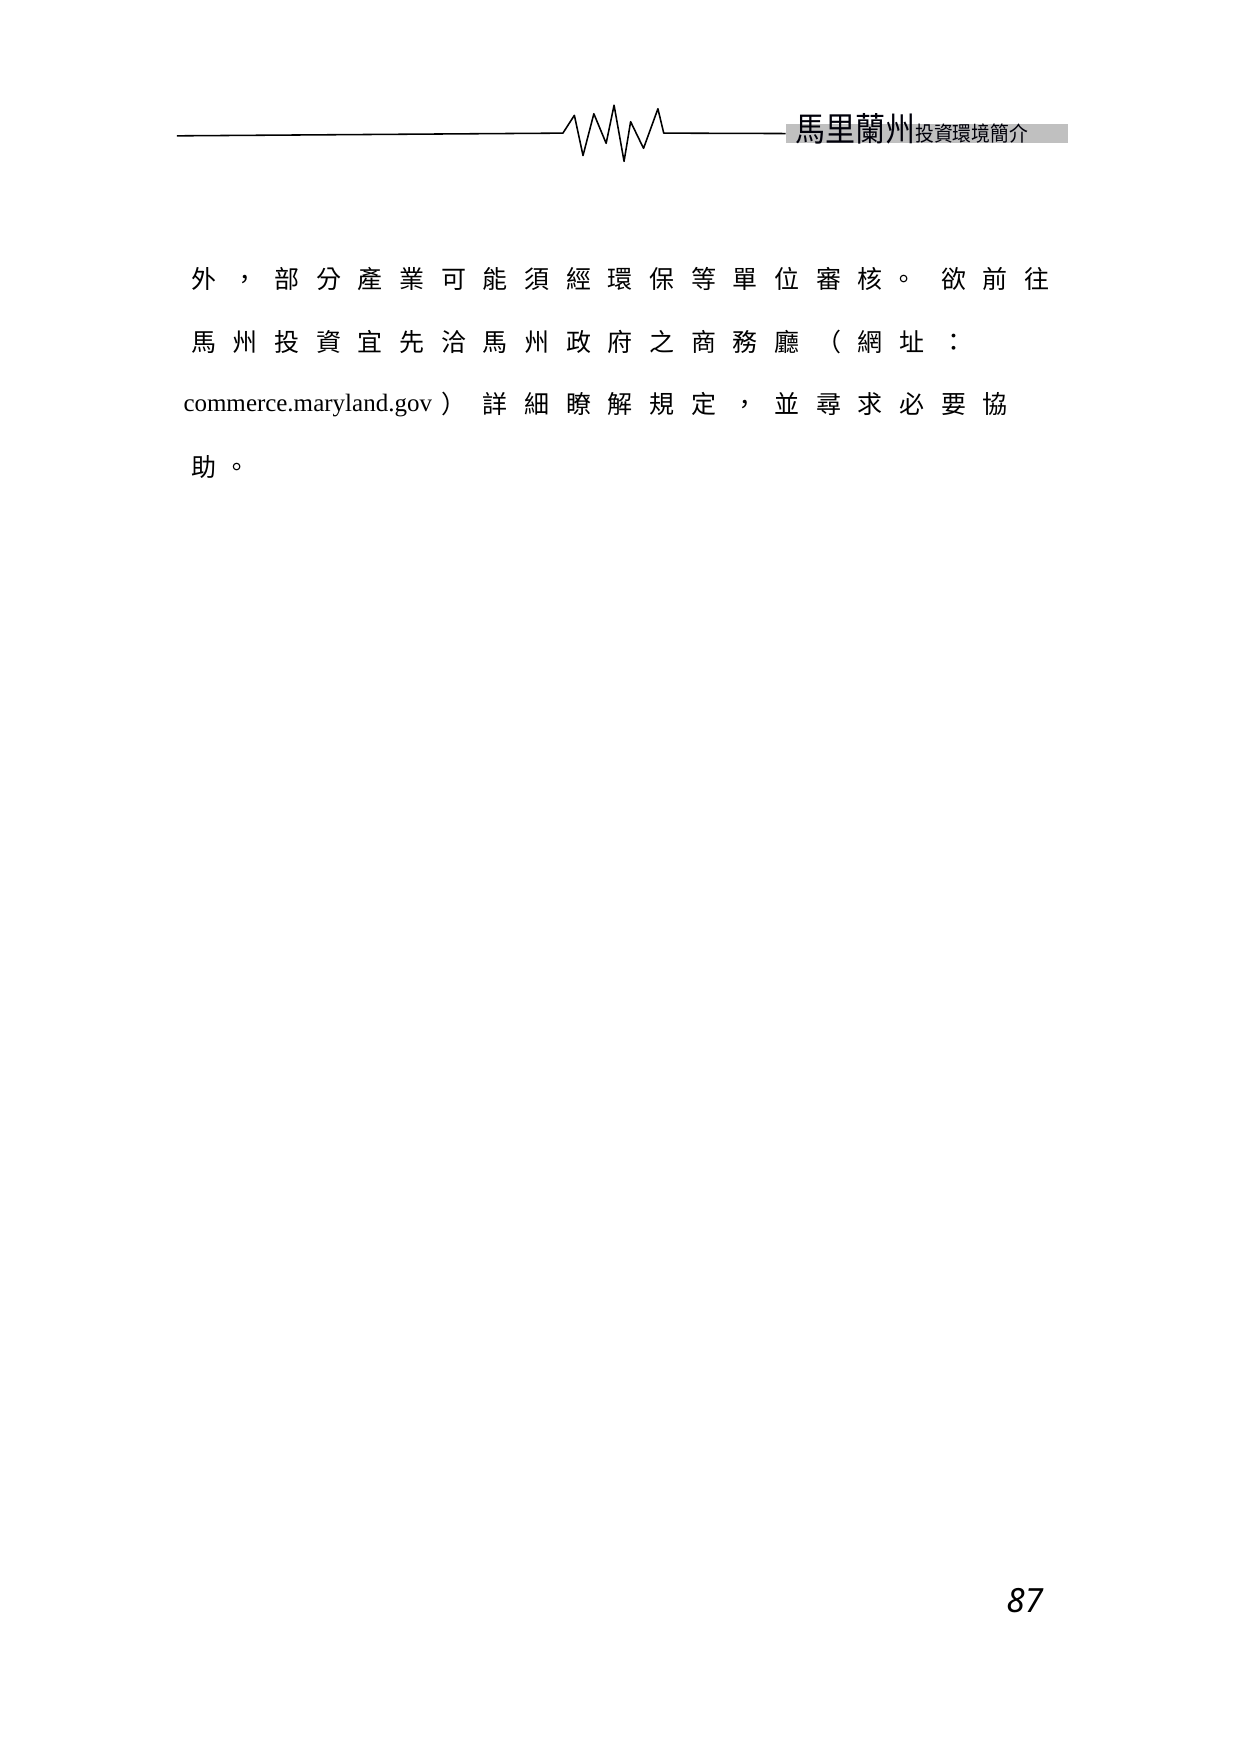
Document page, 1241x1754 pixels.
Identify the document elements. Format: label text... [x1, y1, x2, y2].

text 外，部分產業可能須經環保等單位審核。欲前往馬州投資宜先洽馬州政府之商務廳（網址：commerce.maryland.gov）詳細瞭解規定，並尋求必要協助。 [183, 236, 1058, 486]
